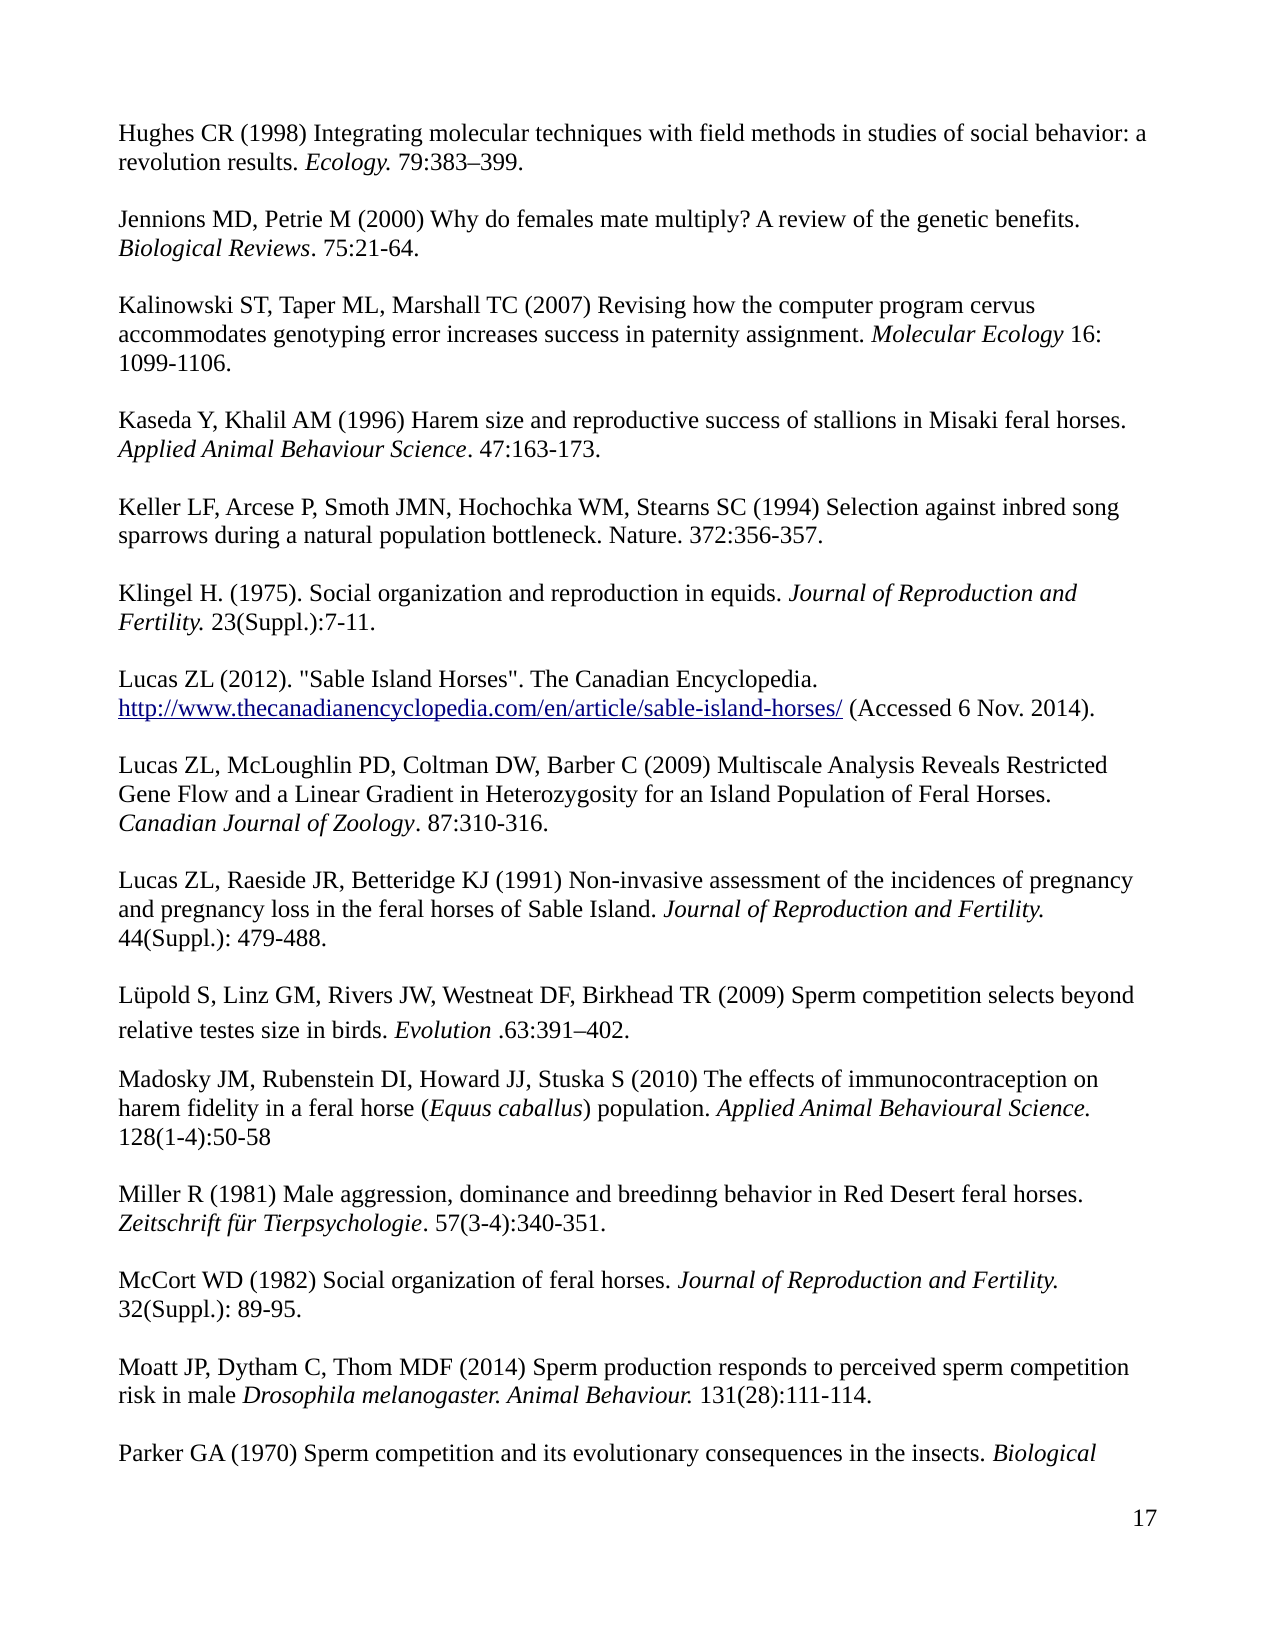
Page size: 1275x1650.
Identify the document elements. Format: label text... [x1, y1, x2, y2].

text McCort WD (1982) Social organization of feral horses. Journal of Reproduction and Fertility. 32(Suppl.): 89-95. [118, 1265, 1157, 1323]
text Kalinowski ST, Taper ML, Marshall TC (2007) Revising how the computer program cervus accommodates genotyping error increases success in paternity assignment. Molecular Ecology 16: 1099-1106. [118, 291, 1157, 377]
text Lucas ZL (2012). "Sable Island Horses". The Canadian Encyclopedia. http://www.thecanadianencyclopedia.com/en/article/sable-island-horses/ (Accessed 6 Nov. 2014). [118, 664, 1157, 722]
text Parker GA (1970) Sperm competition and its evolutionary consequences in the insects. Biological [118, 1438, 1157, 1467]
text Jennions MD, Petrie M (2000) Why do females mate multiply? A review of the genetic benefits. Biological Reviews. 75:21-64. [118, 204, 1157, 262]
text Keller LF, Arcese P, Smoth JMN, Hochochka WM, Stearns SC (1994) Selection against inbred song sparrows during a natural population bottleneck. Nature. 372:356-357. [118, 492, 1157, 549]
text Miller R (1981) Male aggression, dominance and breedinng behavior in Red Desert feral horses. Zeitschrift für Tierpsychologie. 57(3-4):340-351. [118, 1179, 1157, 1237]
text Klingel H. (1975). Social organization and reproduction in equids. Journal of Reproduction and Fertility. 23(Suppl.):7-11. [118, 578, 1157, 636]
text Kaseda Y, Khalil AM (1996) Harem size and reproductive success of stallions in Misaki feral horses. Applied Animal Behaviour Science. 47:163-173. [118, 406, 1157, 463]
text Lüpold S, Linz GM, Rivers JW, Westneat DF, Birkhead TR (2009) Sperm competition selects beyond relative testes size in birds. Evolution .63:391–402. [118, 981, 1157, 1044]
text Lucas ZL, McLoughlin PD, Coltman DW, Barber C (2009) Multiscale Analysis Reveals Restricted Gene Flow and a Linear Gradient in Heterozygosity for an Island Population of Feral Horses. Canadian Journal of Zoology. 87:310-316. [118, 751, 1157, 837]
text Hughes CR (1998) Integrating molecular techniques with field methods in studies of social behavior: a revolution results. Ecology. 79:383–399. [118, 118, 1157, 176]
text Lucas ZL, Raeside JR, Betteridge KJ (1991) Non-invasive assessment of the incidences of pregnancy and pregnancy loss in the feral horses of Sable Island. Journal of Reproduction and Fertility. 44(Suppl.): 479-488. [118, 866, 1157, 952]
text Madosky JM, Rubenstein DI, Howard JJ, Stuska S (2010) The effects of immunocontraception on harem fidelity in a feral horse (Equus caballus) population. Applied Animal Behavioural Science. 128(1-4):50-58 [118, 1064, 1157, 1150]
text Moatt JP, Dytham C, Thom MDF (2014) Sperm production responds to perceived sperm competition risk in male Drosophila melanogaster. Animal Behaviour. 131(28):111-114. [118, 1352, 1157, 1409]
